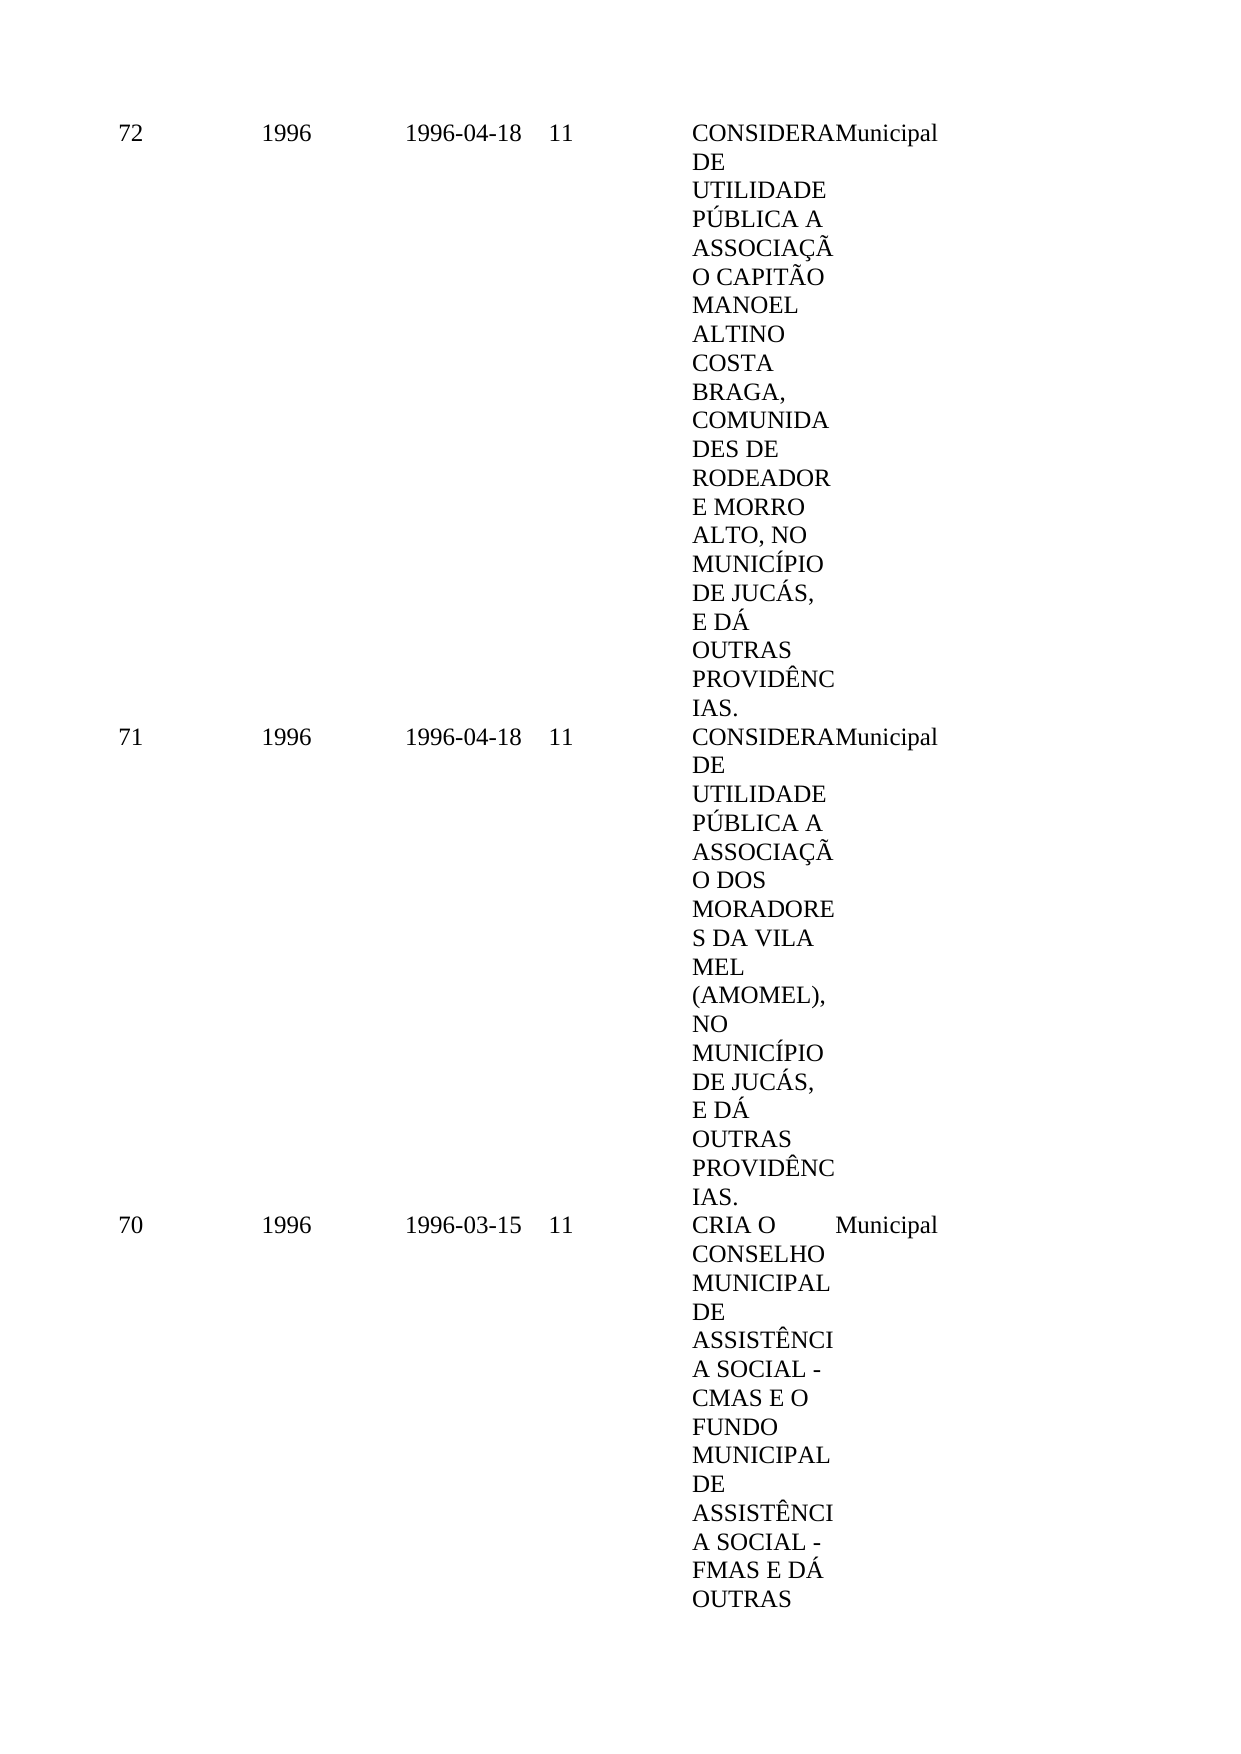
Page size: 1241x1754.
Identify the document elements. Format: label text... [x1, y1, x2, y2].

table_cell 1996 [261, 722, 405, 1211]
table_cell 1996-04-18 [405, 118, 548, 722]
table_cell CONSIDERA DE UTILIDADE PÚBLICA A ASSOCIAÇÃO DOS MORADORES DA VILA MEL (AMOMEL), NO MUNICÍPIO DE JUCÁS, E DÁ OUTRAS PROVIDÊNCIAS. [692, 722, 835, 1211]
table_cell Municipal [835, 1211, 979, 1613]
table_cell CRIA O CONSELHO MUNICIPAL DE ASSISTÊNCIA SOCIAL - CMAS E O FUNDO MUNICIPAL DE ASSISTÊNCIA SOCIAL - FMAS E DÁ OUTRAS [692, 1211, 835, 1613]
table_cell 11 [548, 722, 692, 1211]
table_cell 11 [548, 1211, 692, 1613]
table_cell 1996 [261, 118, 405, 722]
table_cell 70 [118, 1211, 261, 1613]
table_cell 72 [118, 118, 261, 722]
table_cell 1996-03-15 [405, 1211, 548, 1613]
table_cell [979, 118, 1122, 722]
table_cell 1996 [261, 1211, 405, 1613]
table_cell [979, 1211, 1122, 1613]
table_cell [979, 722, 1122, 1211]
table_cell CONSIDERA DE UTILIDADE PÚBLICA A ASSOCIAÇÃO CAPITÃO MANOEL ALTINO COSTA BRAGA, COMUNIDADES DE RODEADOR E MORRO ALTO, NO MUNICÍPIO DE JUCÁS, E DÁ OUTRAS PROVIDÊNCIAS. [692, 118, 835, 722]
table_cell Municipal [835, 118, 979, 722]
table_cell 11 [548, 118, 692, 722]
table_cell 1996-04-18 [405, 722, 548, 1211]
table_cell Municipal [835, 722, 979, 1211]
table_cell 71 [118, 722, 261, 1211]
